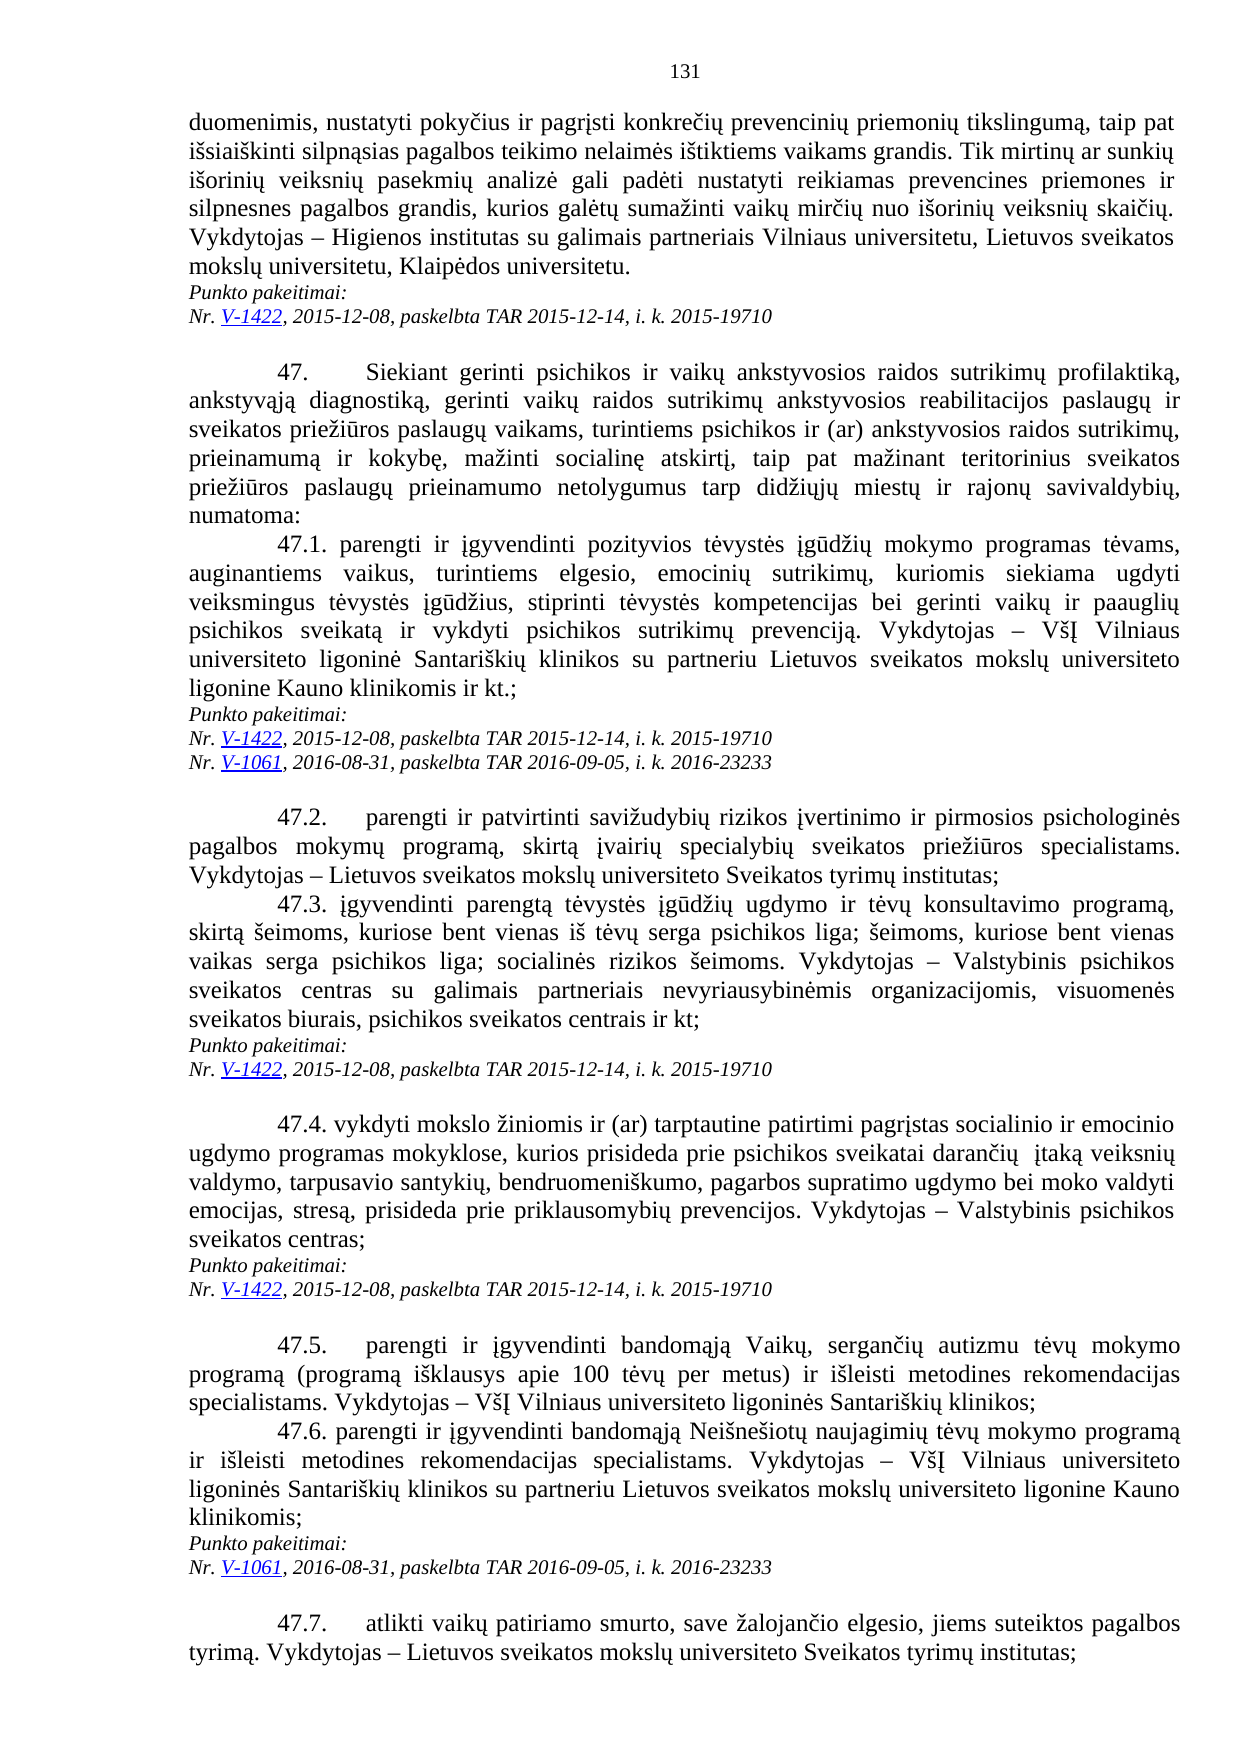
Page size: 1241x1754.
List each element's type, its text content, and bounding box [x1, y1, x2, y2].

text Punkto pakeitimai: [188, 702, 1181, 726]
text 47. Siekiant gerinti psichikos ir vaikų ankstyvosios raidos sutrikimų profilaktiką, ankstyvąją diagnostiką, gerinti vaikų raidos sutrikimų ankstyvosios reabilitacijos paslaugų ir sveikatos priežiūros paslaugų vaikams, turintiems psichikos ir (ar) ankstyvosios raidos sutrikimų, prieinamumą ir kokybę, mažinti socialinę atskirtį, taip pat mažinant teritorinius sveikatos priežiūros paslaugų prieinamumo netolygumus tarp didžiųjų miestų ir rajonų savivaldybių, numatoma: [188, 357, 1181, 529]
text 47.4. vykdyti mokslo žiniomis ir (ar) tarptautine patirtimi pagrįstas socialinio ir emocinio ugdymo programas mokyklose, kurios prisideda prie psichikos sveikatai darančių įtaką veiksnių valdymo, tarpusavio santykių, bendruomeniškumo, pagarbos supratimo ugdymo bei moko valdyti emocijas, stresą, prisideda prie priklausomybių prevencijos. Vykdytojas – Valstybinis psichikos sveikatos centras; [188, 1109, 1175, 1253]
text Punkto pakeitimai: [188, 1253, 1181, 1277]
text Punkto pakeitimai: [188, 1032, 1181, 1057]
text Nr. V-1061, 2016-08-31, paskelbta TAR 2016-09-05, i. k. 2016-23233 [188, 750, 1181, 774]
text 47.7. atlikti vaikų patiriamo smurto, save žalojančio elgesio, jiems suteiktos pagalbos tyrimą. Vykdytojas – Lietuvos sveikatos mokslų universiteto Sveikatos tyrimų institutas; [188, 1608, 1181, 1666]
text Nr. V-1422, 2015-12-08, paskelbta TAR 2015-12-14, i. k. 2015-19710 [188, 1277, 1181, 1301]
text 47.1. parengti ir įgyvendinti pozityvios tėvystės įgūdžių mokymo programas tėvams, auginantiems vaikus, turintiems elgesio, emocinių sutrikimų, kuriomis siekiama ugdyti veiksmingus tėvystės įgūdžius, stiprinti tėvystės kompetencijas bei gerinti vaikų ir paauglių psichikos sveikatą ir vykdyti psichikos sutrikimų prevenciją. Vykdytojas – VšĮ Vilniaus universiteto ligoninė Santariškių klinikos su partneriu Lietuvos sveikatos mokslų universiteto ligonine Kauno klinikomis ir kt.; [188, 529, 1181, 702]
text Punkto pakeitimai: [188, 1531, 1181, 1555]
text Punkto pakeitimai: [188, 280, 1181, 304]
text Nr. V-1422, 2015-12-08, paskelbta TAR 2015-12-14, i. k. 2015-19710 [188, 1057, 1181, 1081]
text 47.5. parengti ir įgyvendinti bandomąją Vaikų, sergančių autizmu tėvų mokymo programą (programą išklausys apie 100 tėvų per metus) ir išleisti metodines rekomendacijas specialistams. Vykdytojas – VšĮ Vilniaus universiteto ligoninės Santariškių klinikos; [188, 1330, 1181, 1416]
text Nr. V-1422, 2015-12-08, paskelbta TAR 2015-12-14, i. k. 2015-19710 [188, 304, 1181, 328]
text 47.6. parengti ir įgyvendinti bandomąją Neišnešiotų naujagimių tėvų mokymo programą ir išleisti metodines rekomendacijas specialistams. Vykdytojas – VšĮ Vilniaus universiteto ligoninės Santariškių klinikos su partneriu Lietuvos sveikatos mokslų universiteto ligonine Kauno klinikomis; [188, 1416, 1181, 1531]
text duomenimis, nustatyti pokyčius ir pagrįsti konkrečių prevencinių priemonių tikslingumą, taip pat išsiaiškinti silpnąsias pagalbos teikimo nelaimės ištiktiems vaikams grandis. Tik mirtinų ar sunkių išorinių veiksnių pasekmių analizė gali padėti nustatyti reikiamas prevencines priemones ir silpnesnes pagalbos grandis, kurios galėtų sumažinti vaikų mirčių nuo išorinių veiksnių skaičių. Vykdytojas – Higienos institutas su galimais partneriais Vilniaus universitetu, Lietuvos sveikatos mokslų universitetu, Klaipėdos universitetu. [188, 107, 1175, 280]
text 47.2. parengti ir patvirtinti savižudybių rizikos įvertinimo ir pirmosios psichologinės pagalbos mokymų programą, skirtą įvairių specialybių sveikatos priežiūros specialistams. Vykdytojas – Lietuvos sveikatos mokslų universiteto Sveikatos tyrimų institutas; [188, 802, 1181, 889]
text 47.3. įgyvendinti parengtą tėvystės įgūdžių ugdymo ir tėvų konsultavimo programą, skirtą šeimoms, kuriose bent vienas iš tėvų serga psichikos liga; šeimoms, kuriose bent vienas vaikas serga psichikos liga; socialinės rizikos šeimoms. Vykdytojas – Valstybinis psichikos sveikatos centras su galimais partneriais nevyriausybinėmis organizacijomis, visuomenės sveikatos biurais, psichikos sveikatos centrais ir kt; [188, 889, 1175, 1032]
text Nr. V-1422, 2015-12-08, paskelbta TAR 2015-12-14, i. k. 2015-19710 [188, 726, 1181, 750]
text Nr. V-1061, 2016-08-31, paskelbta TAR 2016-09-05, i. k. 2016-23233 [188, 1555, 1181, 1579]
